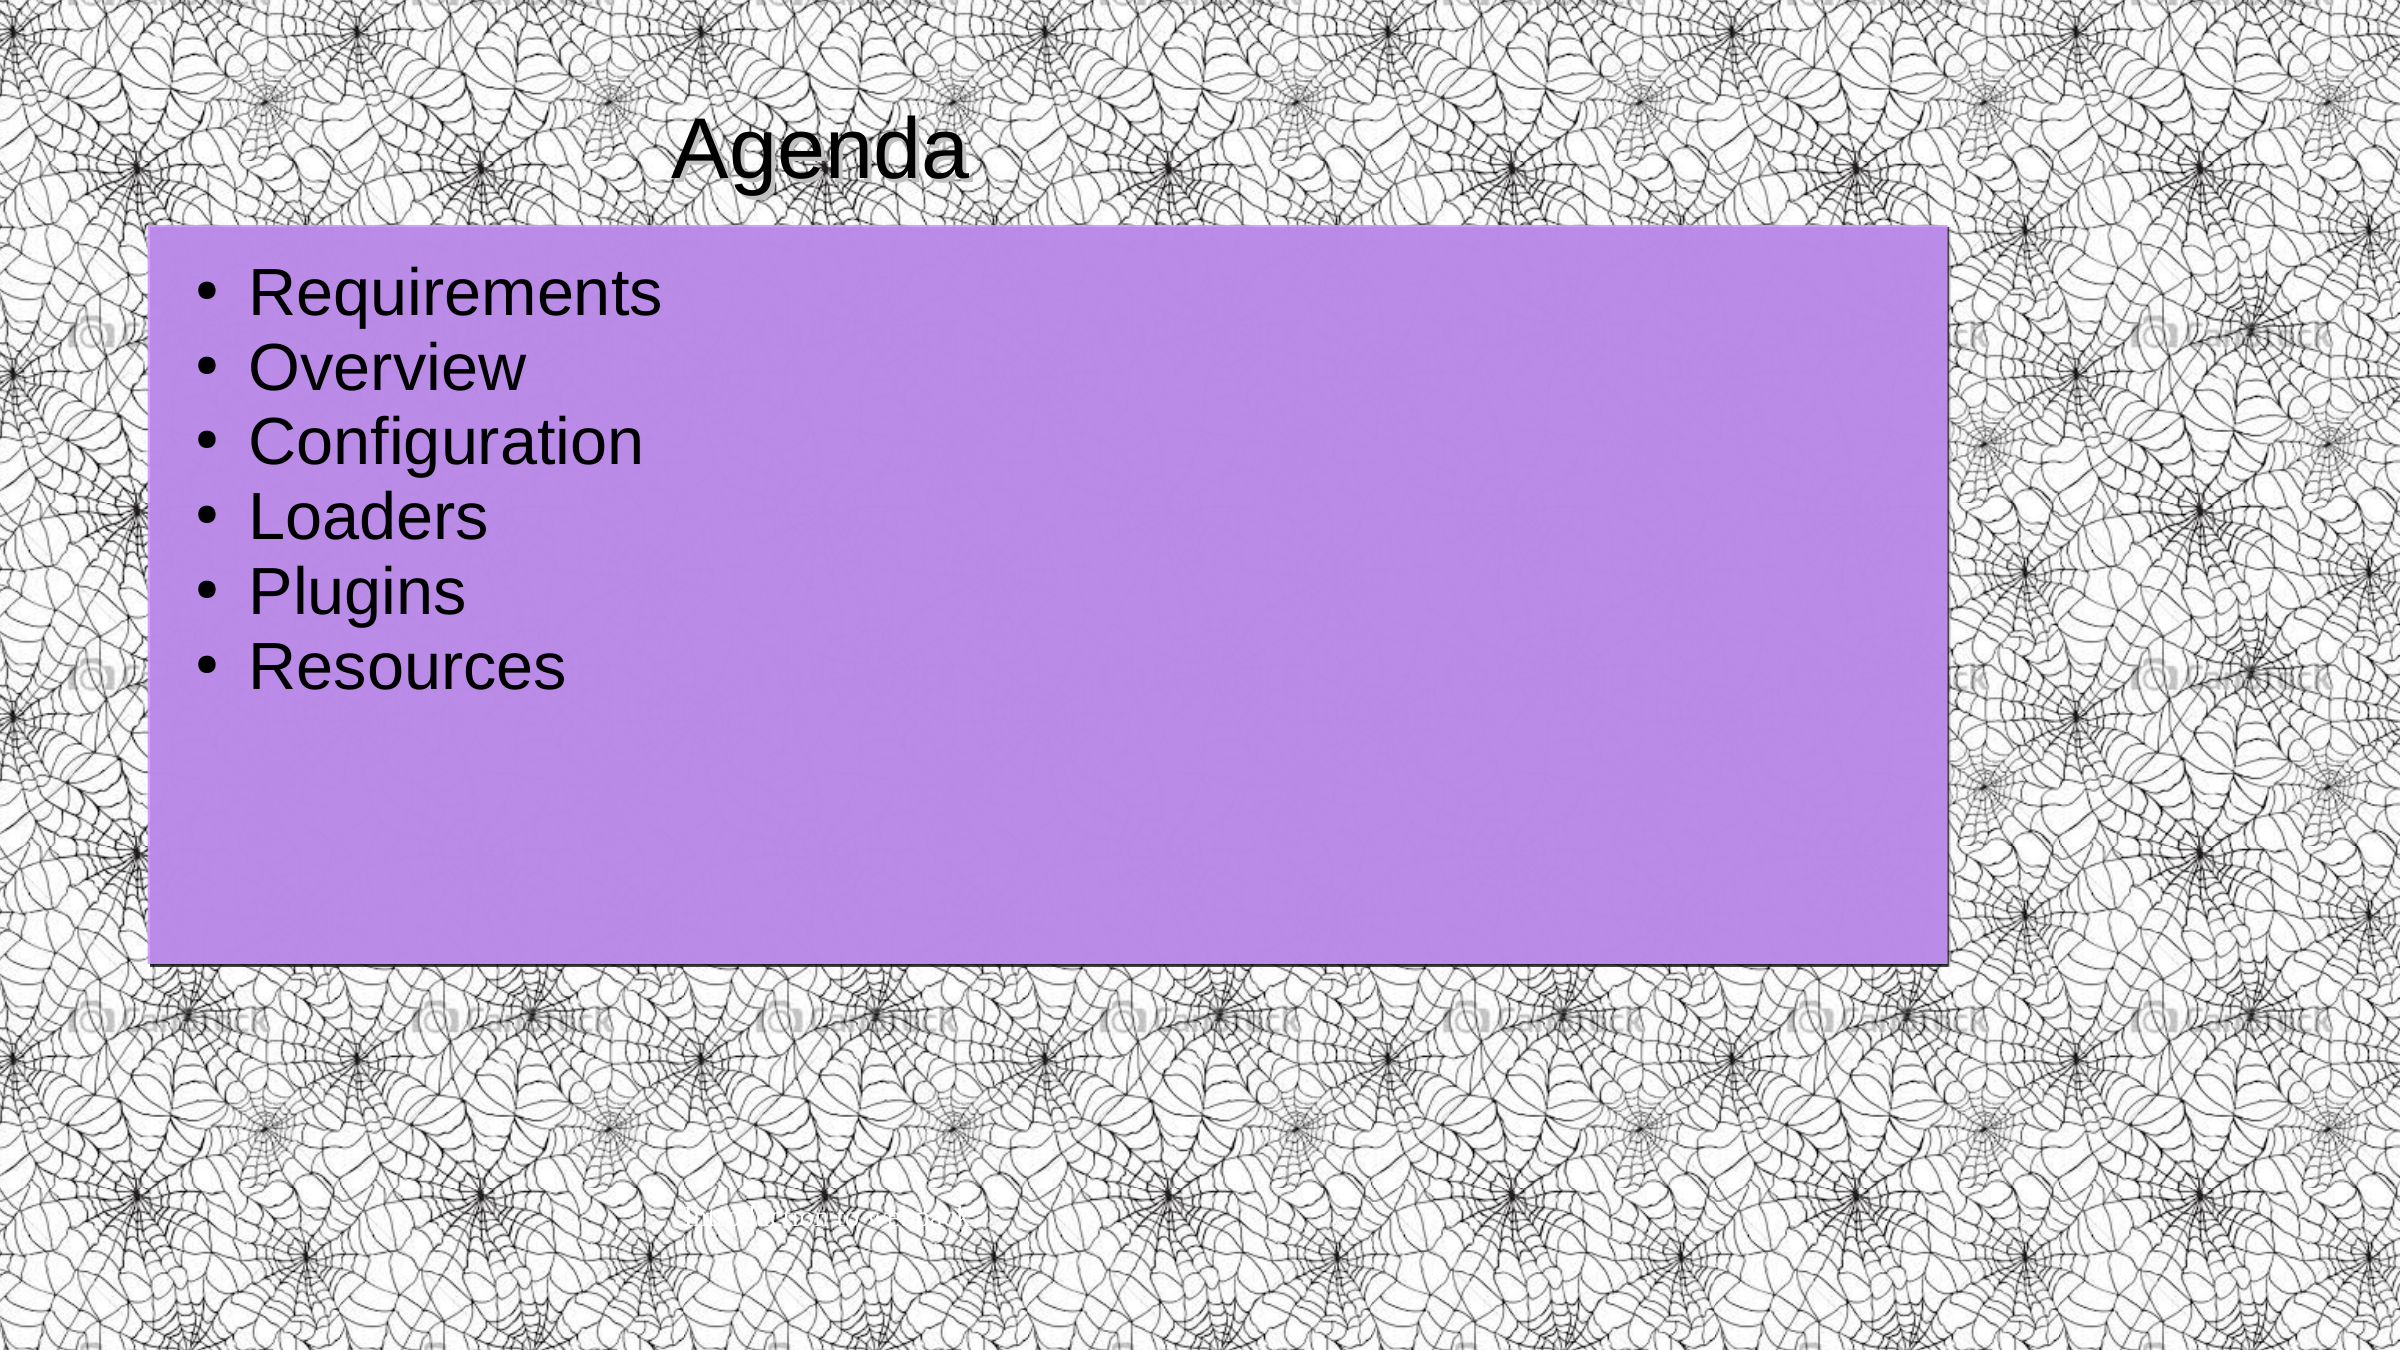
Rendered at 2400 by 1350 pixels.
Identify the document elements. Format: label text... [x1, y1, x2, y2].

title Agenda [135, 45, 1506, 253]
list Requirements Overview Configuration Loaders Plugins Resources [147, 225, 1948, 964]
picture [0, 0, 2400, 1350]
